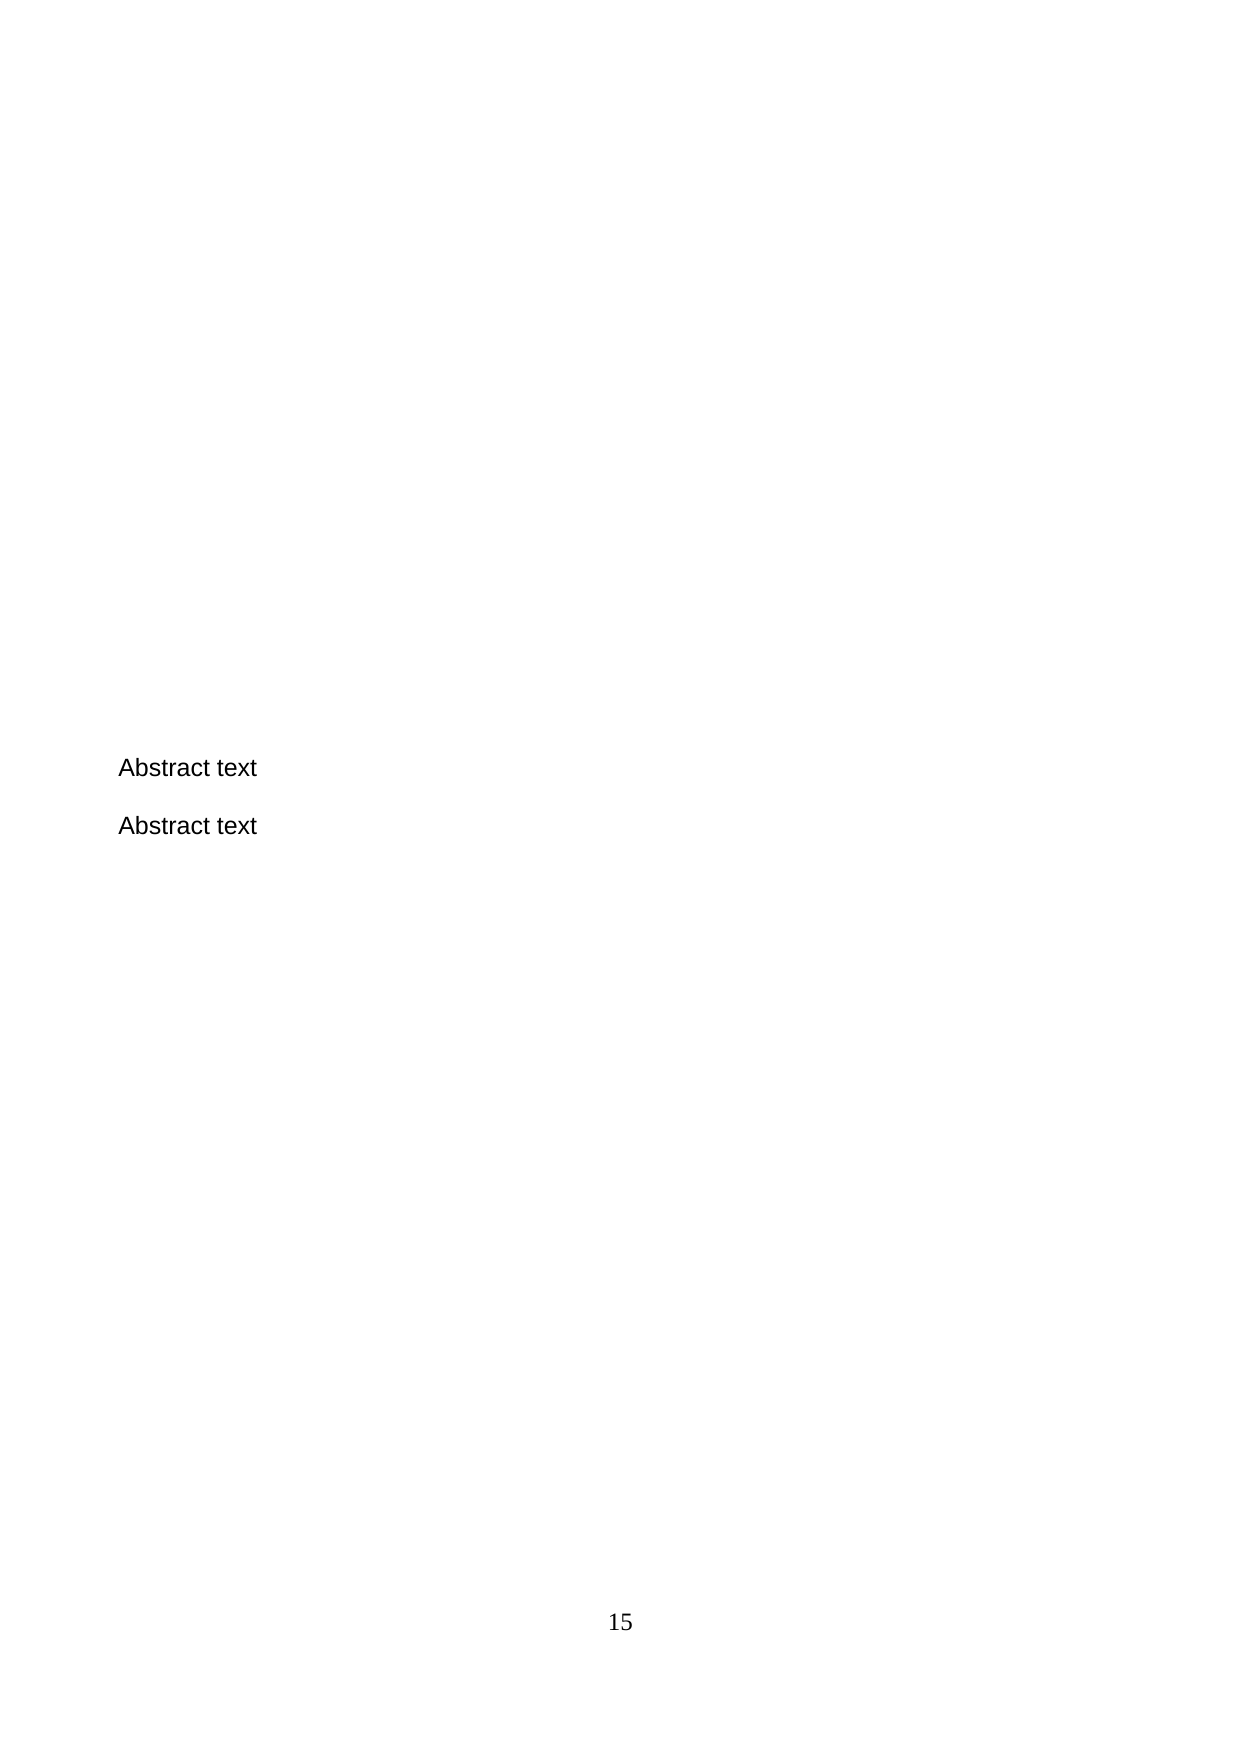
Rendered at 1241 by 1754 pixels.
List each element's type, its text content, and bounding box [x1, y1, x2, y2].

text Abstract text [118, 811, 1122, 840]
text Abstract text [118, 753, 1122, 782]
